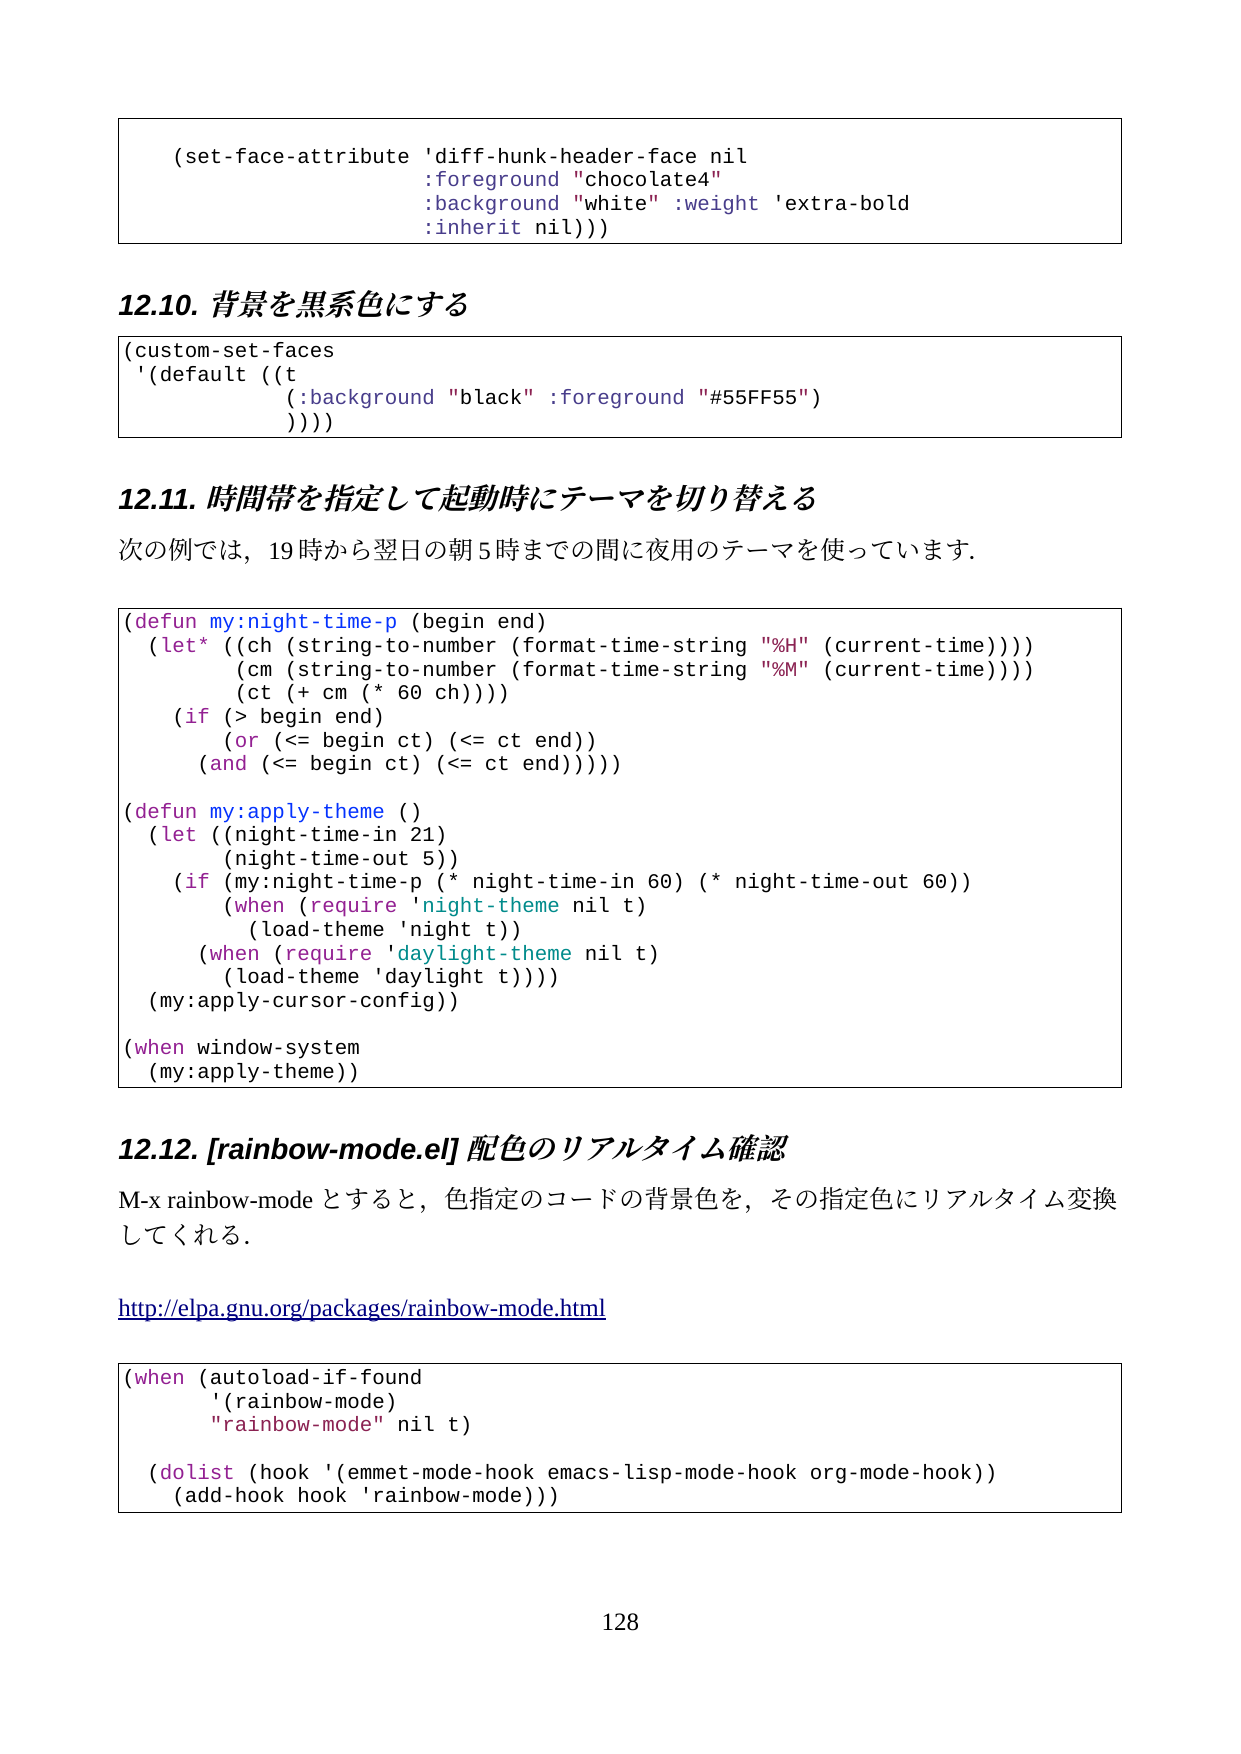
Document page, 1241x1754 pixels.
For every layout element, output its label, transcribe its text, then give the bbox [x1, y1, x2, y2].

text :background "white" :weight 'extra-bold [119, 189, 1121, 213]
text M-x rainbow-mode とすると，色指定のコードの背景色を，その指定色にリアルタイム変換してくれる． [118, 1180, 1122, 1281]
text "rainbow-mode" nil t) [119, 1411, 1121, 1434]
text (dolist (hook '(emmet-mode-hook emacs-lisp-mode-hook org-mode-hook)) [119, 1458, 1121, 1481]
text (when (require 'daylight-theme nil t) [119, 938, 1121, 962]
text (let ((night-time-in 21) [119, 820, 1121, 844]
text (defun my:night-time-p (begin end) [119, 609, 1121, 631]
text '(default ((t [119, 360, 1121, 383]
text (ct (+ cm (* 60 ch)))) [119, 678, 1121, 702]
text (load-theme 'daylight t)))) [119, 962, 1121, 986]
text (add-hook hook 'rainbow-mode))) [119, 1481, 1121, 1512]
text (cm (string-to-number (format-time-string "%M" (current-time)))) [119, 655, 1121, 678]
text (when (require 'night-theme nil t) [119, 891, 1121, 915]
text (if (> begin end) [119, 702, 1121, 726]
text (or (<= begin ct) (<= ct end)) [119, 726, 1121, 749]
text (custom-set-faces [119, 337, 1121, 360]
text (if (my:night-time-p (* night-time-in 60) (* night-time-out 60)) [119, 868, 1121, 891]
text (my:apply-theme)) [119, 1057, 1121, 1087]
text (when window-system [119, 1033, 1121, 1057]
subtitle [rainbow-mode.el] 配色のリアルタイム確認 [118, 1126, 1122, 1168]
text :inherit nil))) [119, 213, 1121, 243]
text (defun my:apply-theme () [119, 797, 1121, 820]
text http://elpa.gnu.org/packages/rainbow-mode.html [118, 1293, 1122, 1351]
text (my:apply-cursor-config)) [119, 986, 1121, 1009]
text (when (autoload-if-found [119, 1364, 1121, 1387]
text '(rainbow-mode) [119, 1387, 1121, 1411]
text :foreground "chocolate4" [119, 165, 1121, 189]
text (night-time-out 5)) [119, 844, 1121, 868]
text (load-theme 'night t)) [119, 915, 1121, 938]
subtitle 時間帯を指定して起動時にテーマを切り替える [118, 476, 1122, 518]
text (:background "black" :foreground "#55FF55") [119, 383, 1121, 407]
text 次の例では，19時から翌日の朝5時までの間に夜用のテーマを使っています． [118, 530, 1122, 595]
text (set-face-attribute 'diff-hunk-header-face nil [119, 142, 1121, 165]
text (let* ((ch (string-to-number (format-time-string "%H" (current-time)))) [119, 631, 1121, 655]
subtitle 背景を黒系色にする [118, 282, 1122, 323]
text )))) [119, 407, 1121, 437]
text (and (<= begin ct) (<= ct end))))) [119, 749, 1121, 773]
